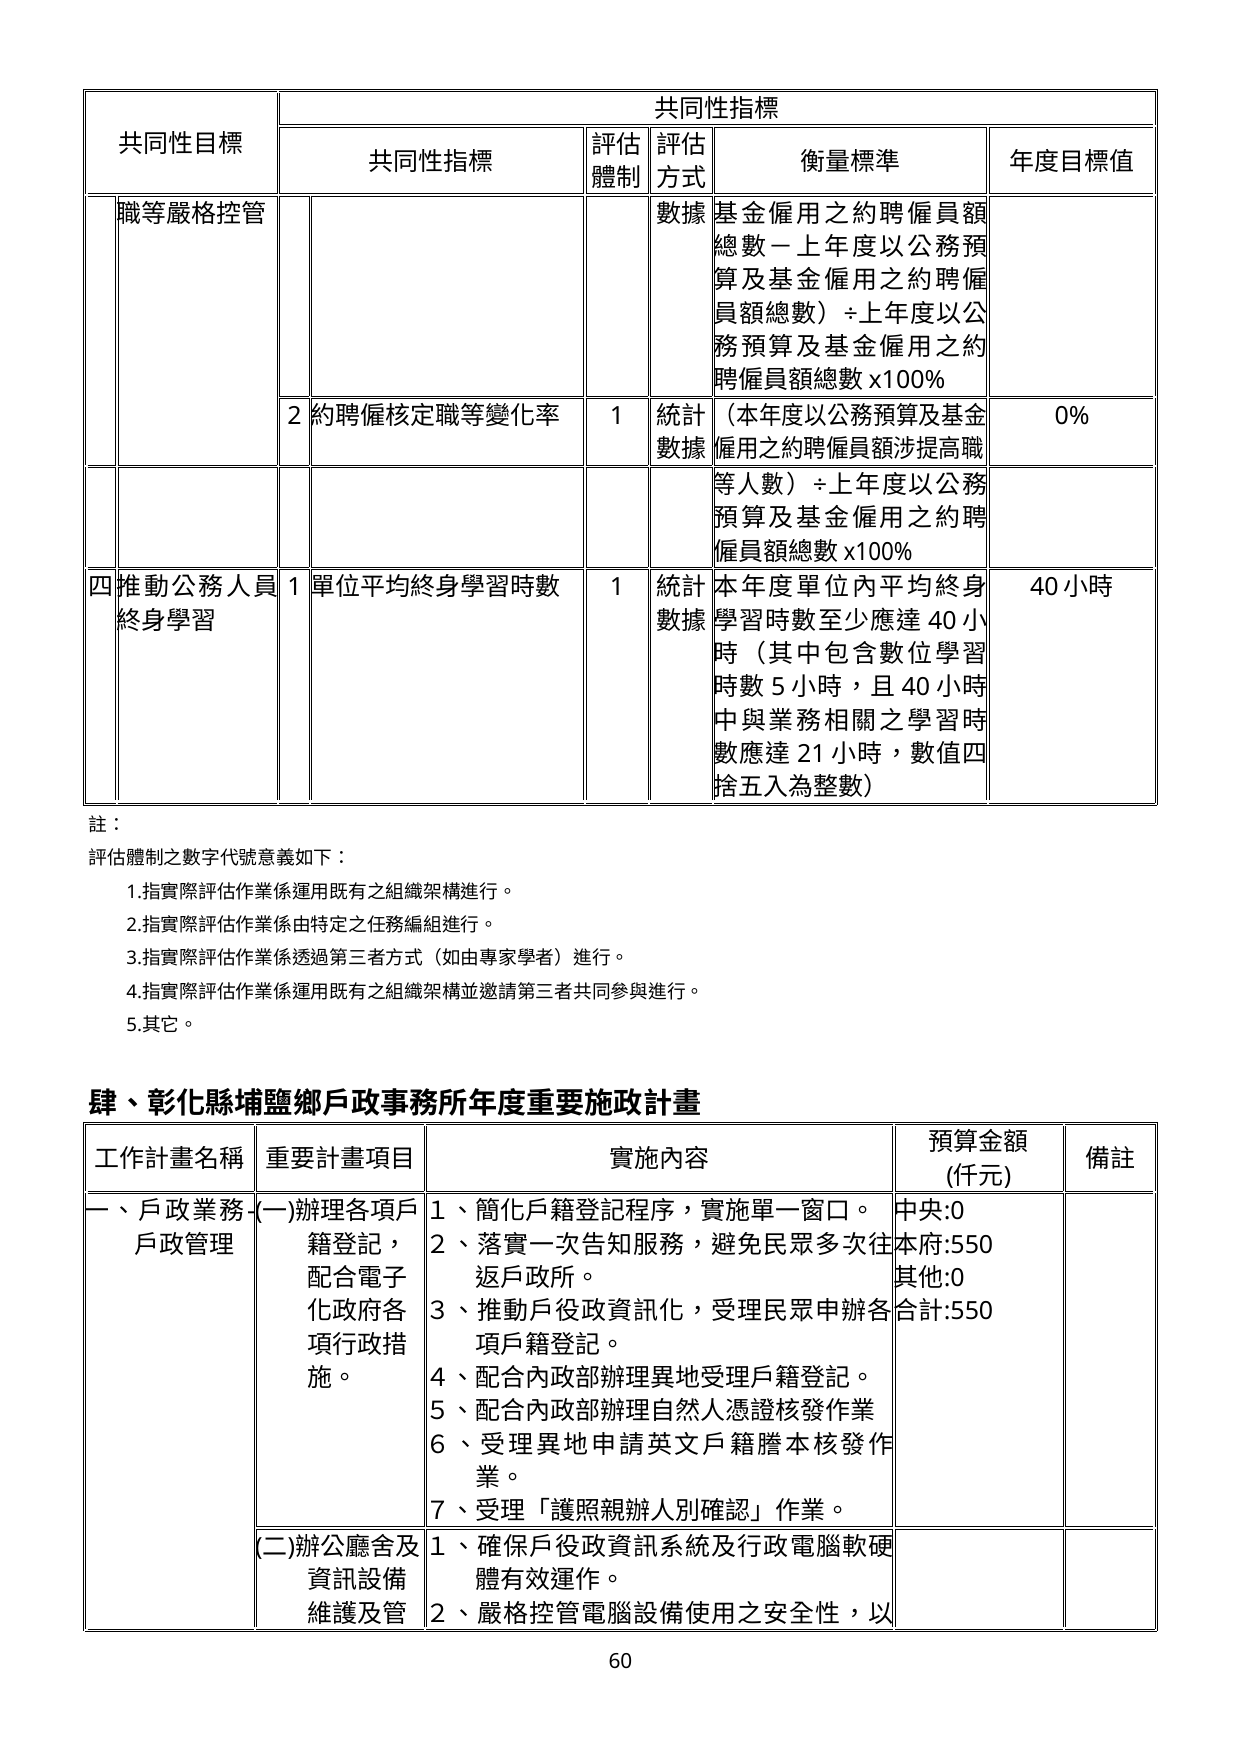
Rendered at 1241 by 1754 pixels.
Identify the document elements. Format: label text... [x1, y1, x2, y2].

table_cell （本年度以公務預算及基金僱用之約聘僱員額涉提高職 [715, 399, 986, 464]
table_cell 統計數據 [651, 399, 712, 464]
table_cell 等人數）÷上年度以公務預算及基金僱用之約聘僱員額總數x100% [715, 468, 986, 567]
table_cell 四 [84, 567, 117, 802]
table_cell 統計數據 [649, 567, 713, 802]
table_cell 職等嚴格控管 [119, 197, 277, 464]
table_cell 推動公務人員終身學習 [117, 570, 278, 802]
table_cell 基金僱用之約聘僱員額總數－上年度以公務預算及基金僱用之約聘僱員額總數）÷上年度以公務預算及基金僱用之約聘僱員額總數x100% [715, 197, 986, 396]
table_cell 約聘僱核定職等變化率 [312, 399, 583, 464]
table_cell 單位平均終身學習時數 [310, 567, 584, 802]
table_cell [312, 197, 583, 396]
table_cell [119, 468, 277, 567]
table_cell 中央:0 本府:550 其他:0 合計:550 [896, 1194, 1063, 1526]
text 3.指實際評估作業係透過第三者方式（如由專家學者）進行。 [89, 938, 1152, 971]
table_cell [990, 465, 1156, 567]
table_cell [280, 197, 309, 396]
table_header 重要計畫項目 [255, 1123, 425, 1191]
table_cell 衡量標準 [715, 128, 986, 193]
table_cell 年度目標值 [988, 124, 1156, 193]
table_cell 評估 體制 [587, 128, 648, 193]
text 評估體制之數字代號意義如下： [89, 838, 1152, 871]
table_cell [587, 197, 648, 396]
table_cell [894, 1530, 1064, 1629]
text 4.指實際評估作業係運用既有之組織架構並邀請第三者共同參與進行。 [89, 971, 1152, 1005]
table_cell [84, 193, 117, 464]
table_header 共同性目標 [84, 90, 278, 193]
table_cell [587, 468, 648, 567]
text 2.指實際評估作業係由特定之任務編組進行。 [89, 905, 1152, 938]
text 1.指實際評估作業係運用既有之組織架構進行。 [89, 871, 1152, 905]
table_cell 共同性指標 [280, 128, 583, 193]
table_header 備註 [1064, 1123, 1156, 1191]
table_cell 1 [278, 567, 310, 802]
table_cell 0% [990, 396, 1156, 464]
table_cell (一)辦理各項戶籍登記，配合電子化政府各項行政措施。 [257, 1194, 424, 1526]
table_cell [1064, 1191, 1156, 1526]
text 肆、彰化縣埔鹽鄉戶政事務所年度重要施政計畫 [89, 1080, 1152, 1122]
table_cell [280, 468, 309, 567]
table_cell [651, 468, 712, 567]
table_cell 本年度單位內平均終身學習時數至少應達40小時（其中包含數位學習時數5小時，且40小時中與業務相關之學習時數應達21小時，數值四捨五入為整數） [713, 567, 988, 802]
text 5.其它。 [89, 1005, 1152, 1038]
text 註： [89, 806, 1152, 838]
table_cell [312, 468, 583, 567]
table_header 共同性指標 [278, 90, 1156, 124]
table_header 工作計畫名稱 [84, 1123, 255, 1191]
table_cell (二)辦公廳舍及資訊設備維護及管 [255, 1530, 425, 1629]
table_cell 2 [280, 399, 309, 464]
table_cell 數據 [651, 197, 712, 396]
table_header 實施內容 [425, 1123, 893, 1191]
table_cell 評估 方式 [651, 128, 712, 193]
table_cell [1064, 1526, 1156, 1629]
table_cell 一、戶政業務-戶政管理 [84, 1191, 255, 1629]
table_cell [84, 465, 115, 567]
table_cell １、確保戶役政資訊系統及行政電腦軟硬體有效運作。 ２、嚴格控管電腦設備使用之安全性，以 [425, 1526, 893, 1629]
table_cell １、簡化戶籍登記程序，實施單一窗口。 ２、落實一次告知服務，避免民眾多次往返戶政所。 ３、推動戶役政資訊化，受理民眾申辦各項戶籍登記。 ４、配合內政部辦理異地受理戶籍登記。 ５、配合內政部辦理自然人憑證核發作業 ６、受理異地申請英文戶籍謄本核發作業。 ７、受理「護照親辦人別確認」作業。 [427, 1194, 892, 1526]
table_cell 1 [585, 570, 649, 802]
table_cell 40小時 [988, 567, 1156, 802]
table_cell [988, 193, 1156, 396]
table_header 預算金額 (仟元) [894, 1123, 1064, 1191]
table_cell 1 [587, 399, 648, 464]
